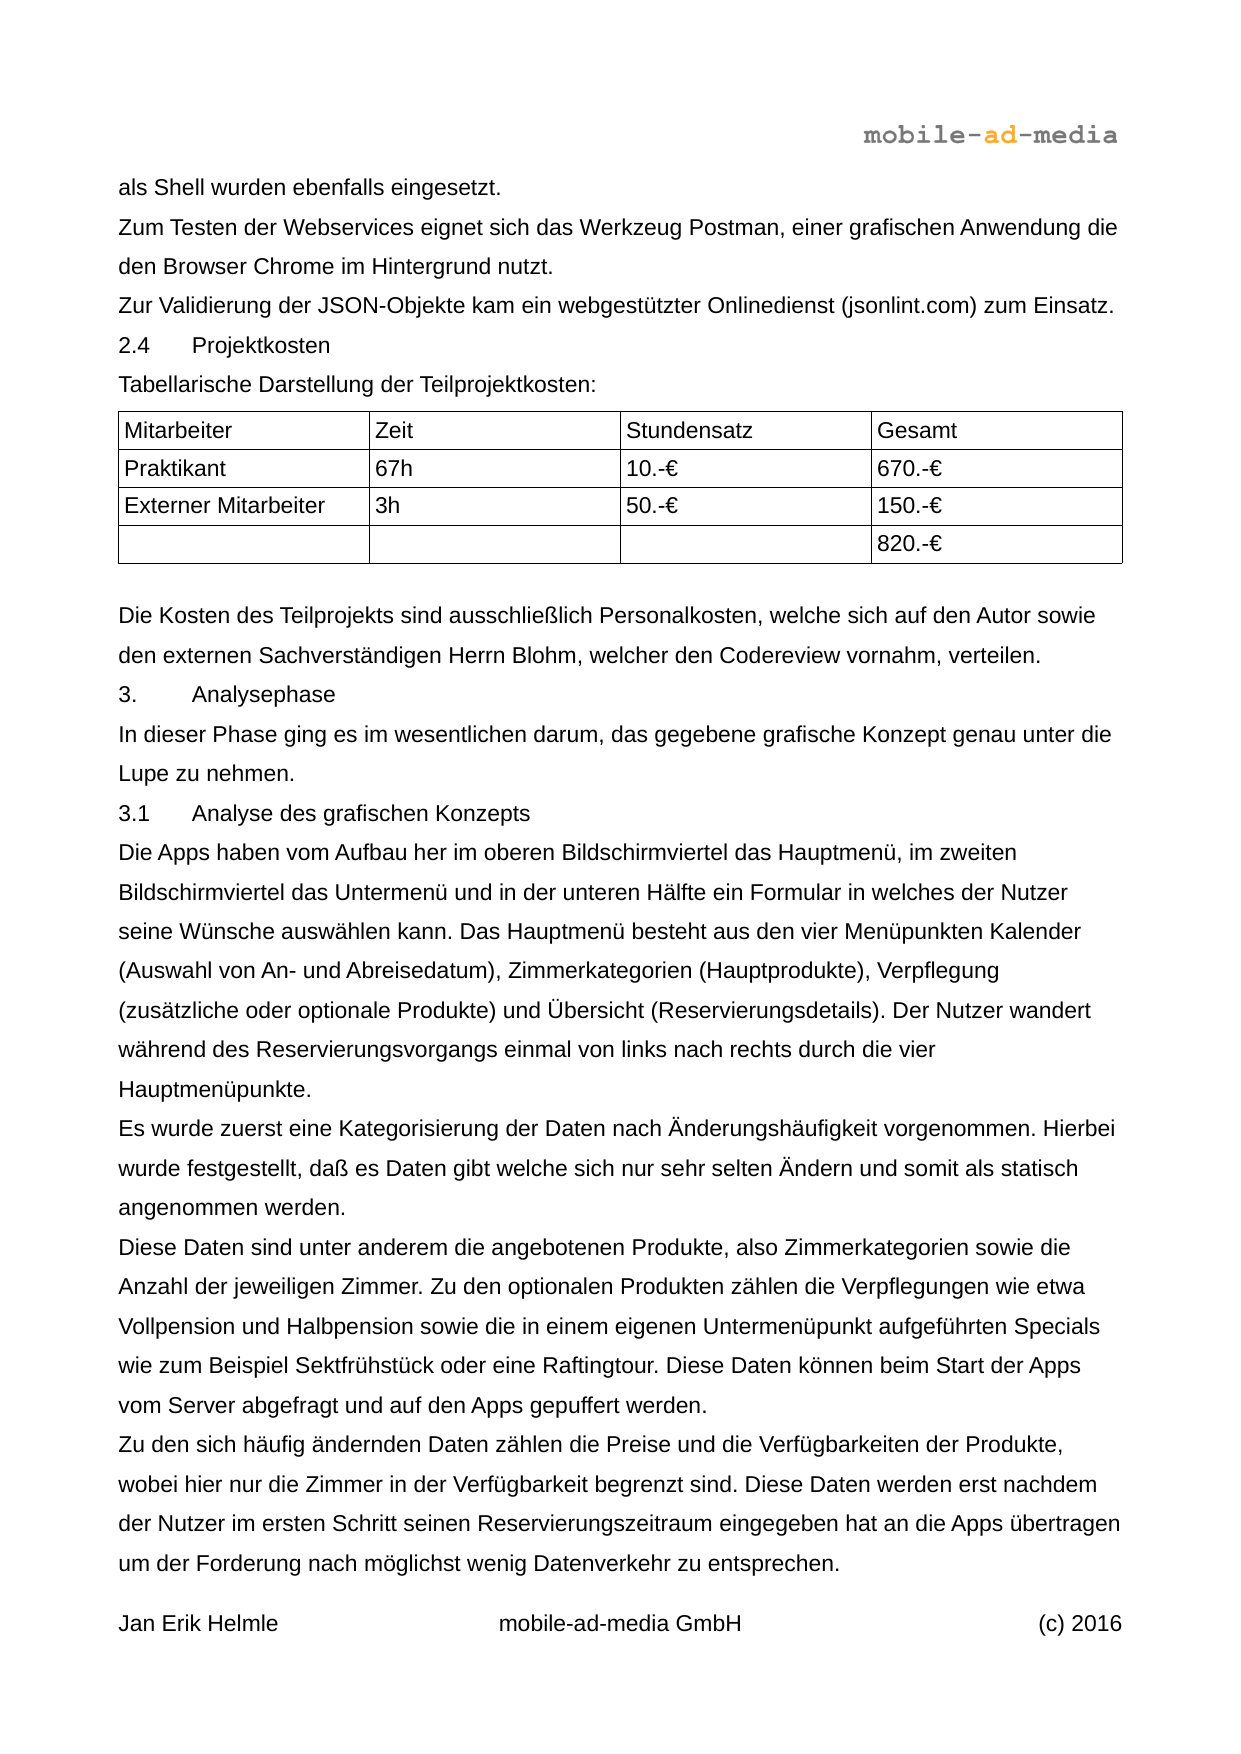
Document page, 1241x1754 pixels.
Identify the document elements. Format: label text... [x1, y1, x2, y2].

text Die Kosten des Teilprojekts sind ausschließlich Personalkosten, welche sich auf den Autor sowie den externen Sachverständigen Herrn Blohm, welcher den Codereview vornahm, verteilen. [118, 602, 1122, 668]
table_cell [119, 526, 369, 562]
text In dieser Phase ging es im wesentlichen darum, das gegebene grafische Konzept genau unter die Lupe zu nehmen. [118, 721, 1122, 786]
table_cell Externer Mitarbeiter [119, 488, 369, 524]
text Zur Validierung der JSON-Objekte kam ein webgestützter Onlinedienst (jsonlint.com) zum Einsatz. [118, 292, 1122, 319]
picture [863, 118, 1118, 150]
text 3.1 Analyse des grafischen Konzepts [118, 799, 1122, 826]
table_header Stundensatz [621, 412, 871, 449]
table_cell 150.-€ [872, 488, 1122, 524]
text Tabellarische Darstellung der Teilprojektkosten: [118, 371, 1122, 398]
table_header Mitarbeiter [119, 412, 369, 449]
table_header Zeit [370, 412, 620, 449]
table_cell 67h [370, 450, 620, 487]
table_cell 820.-€ [872, 526, 1122, 562]
text Es wurde zuerst eine Kategorisierung der Daten nach Änderungshäufigkeit vorgenommen. Hierbei wurde festgestellt, daß es Daten gibt welche sich nur sehr selten Ändern und somit als statisch angenommen werden. [118, 1115, 1122, 1221]
table_cell [370, 526, 620, 562]
text Zum Testen der Webservices eignet sich das Werkzeug Postman, einer grafischen Anwendung die den Browser Chrome im Hintergrund nutzt. [118, 213, 1122, 279]
table_cell 670.-€ [872, 450, 1122, 487]
text Die Apps haben vom Aufbau her im oberen Bildschirmviertel das Hauptmenü, im zweiten Bildschirmviertel das Untermenü und in der unteren Hälfte ein Formular in welches der Nutzer seine Wünsche auswählen kann. Das Hauptmenü besteht aus den vier Menüpunkten Kalender (Auswahl von An- und Abreisedatum), Zimmerkategorien (Hauptprodukte), Verpflegung (zusätzliche oder optionale Produkte) und Übersicht (Reservierungsdetails). Der Nutzer wandert während des Reservierungsvorgangs einmal von links nach rechts durch die vier Hauptmenüpunkte. [118, 839, 1122, 1102]
table_header Gesamt [872, 412, 1122, 449]
text Zu den sich häufig ändernden Daten zählen die Preise und die Verfügbarkeiten der Produkte, wobei hier nur die Zimmer in der Verfügbarkeit begrenzt sind. Diese Daten werden erst nachdem der Nutzer im ersten Schritt seinen Reservierungszeitraum eingegeben hat an die Apps übertragen um der Forderung nach möglichst wenig Datenverkehr zu entsprechen. [118, 1431, 1122, 1576]
table_cell [621, 526, 871, 562]
table_cell 50.-€ [621, 488, 871, 524]
text 2.4 Projektkosten [118, 332, 1122, 358]
text 3. Analysephase [118, 681, 1122, 707]
table_cell 10.-€ [621, 450, 871, 487]
text Diese Daten sind unter anderem die angebotenen Produkte, also Zimmerkategorien sowie die Anzahl der jeweiligen Zimmer. Zu den optionalen Produkten zählen die Verpflegungen wie etwa Vollpension und Halbpension sowie die in einem eigenen Untermenüpunkt aufgeführten Specials wie zum Beispiel Sektfrühstück oder eine Raftingtour. Diese Daten können beim Start der Apps vom Server abgefragt und auf den Apps gepuffert werden. [118, 1234, 1122, 1418]
table_cell 3h [370, 488, 620, 524]
text als Shell wurden ebenfalls eingesetzt. [118, 174, 1122, 200]
table_cell Praktikant [119, 450, 369, 487]
